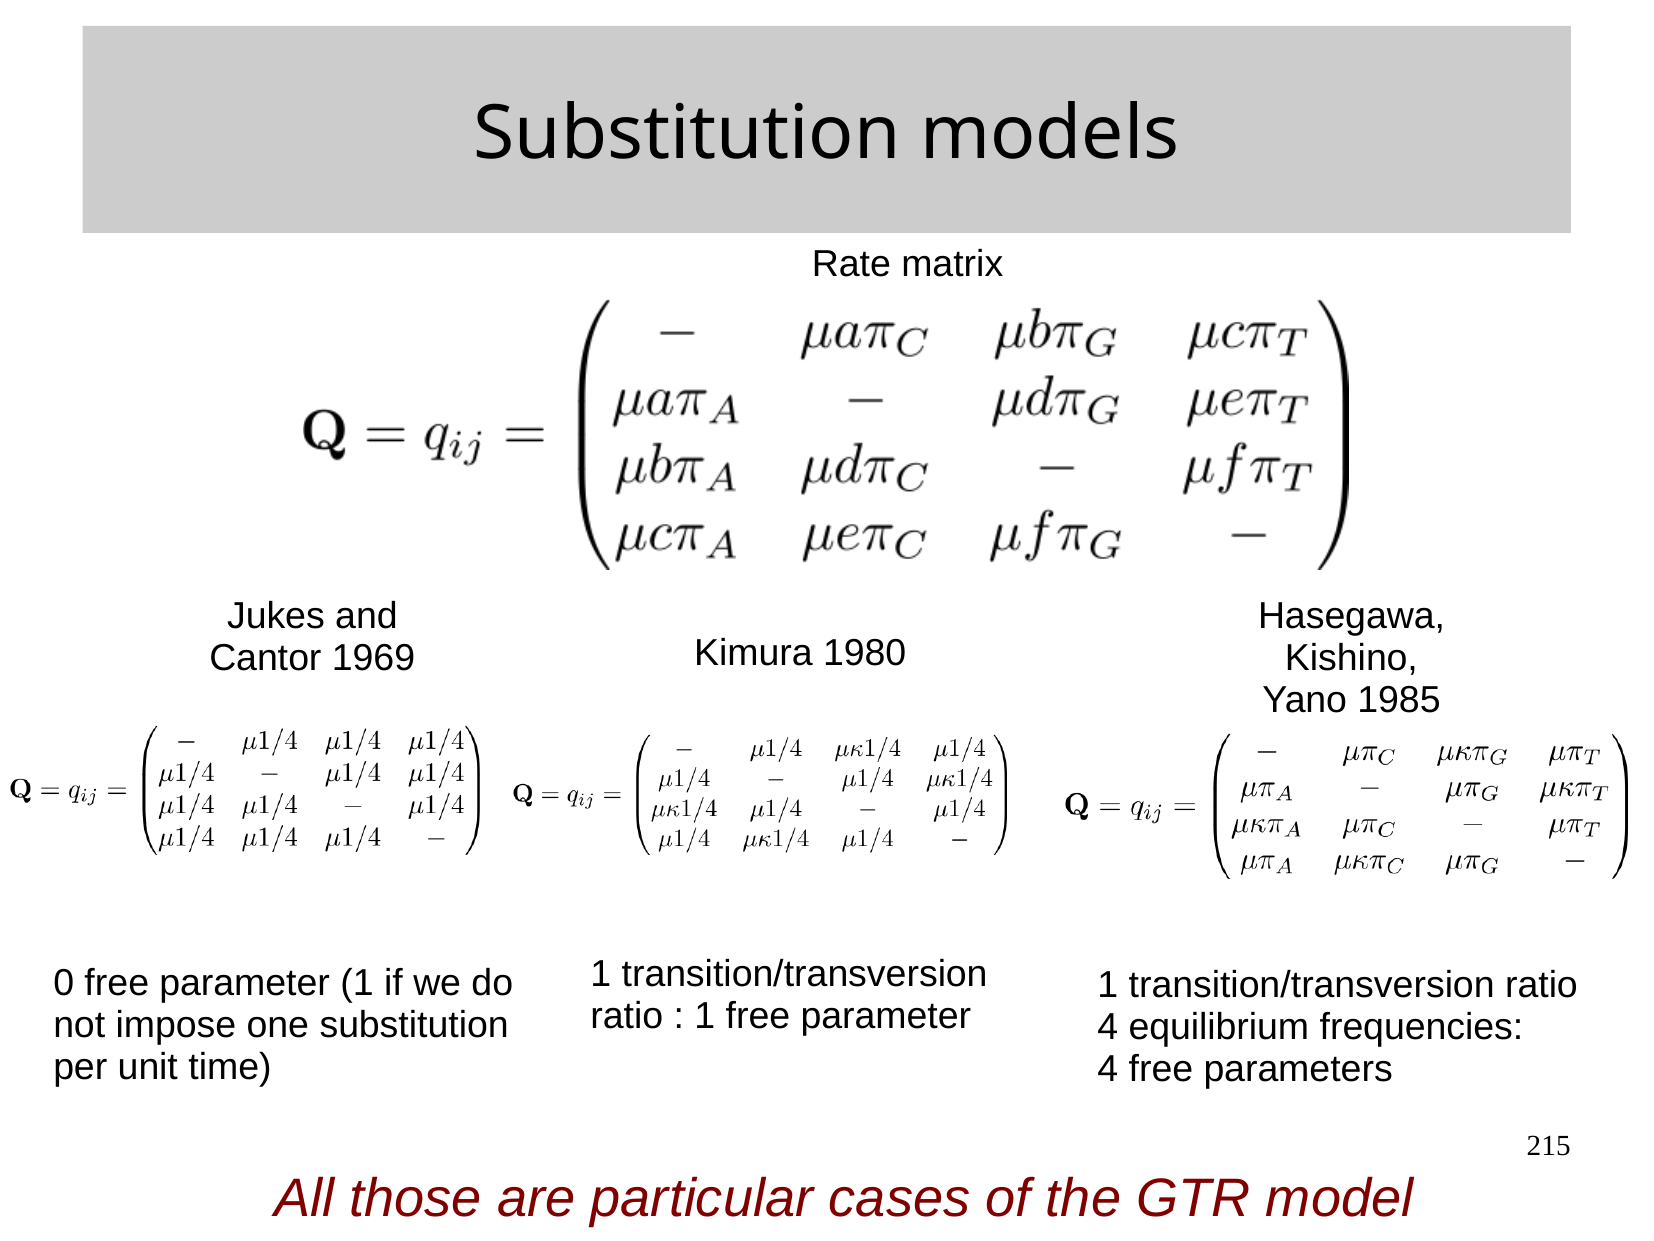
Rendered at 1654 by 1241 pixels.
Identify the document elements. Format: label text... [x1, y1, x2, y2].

text_box 1 transition/transversion ratio 4 equilibrium frequencies: 4 free parameters [1082, 955, 1653, 1111]
picture [513, 734, 1007, 856]
text_box Jukes and Cantor 1969 [184, 586, 440, 725]
text_box All those are particular cases of the GTR model [259, 1160, 1514, 1241]
title Substitution models [82, 25, 1571, 233]
picture [303, 299, 1349, 570]
picture [10, 725, 480, 856]
text_box Rate matrix [660, 234, 1156, 299]
text_box Hasegawa, Kishino, Yano 1985 [1224, 586, 1480, 728]
text_box Kimura 1980 [679, 624, 935, 734]
text_box 1 transition/transversion ratio : 1 free parameter [575, 945, 1014, 1160]
text_box 0 free parameter (1 if we do not impose one substitution per unit time) [38, 954, 575, 1096]
picture [1065, 733, 1628, 879]
